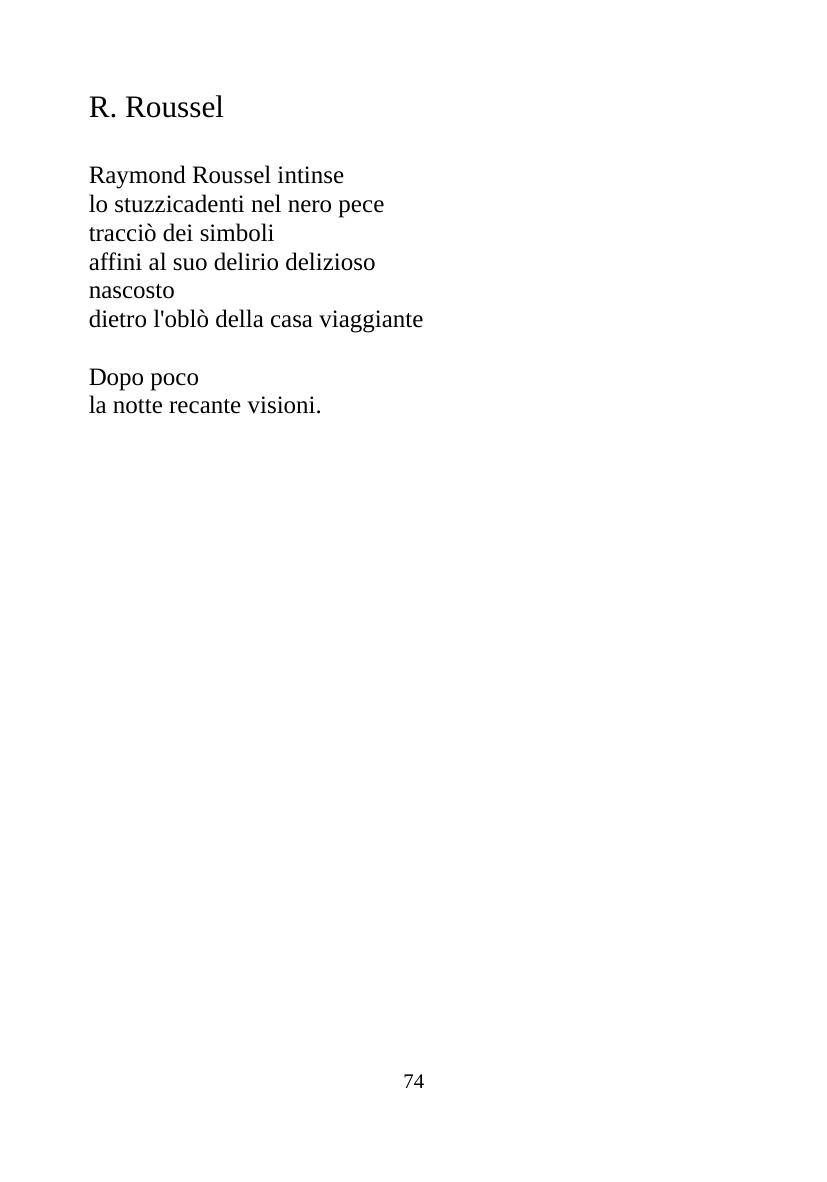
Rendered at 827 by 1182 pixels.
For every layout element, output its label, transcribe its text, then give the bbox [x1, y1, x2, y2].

text Raymond Roussel intinse [88, 160, 738, 189]
text affini al suo delirio delizioso [88, 247, 738, 275]
text nascosto [88, 275, 738, 304]
text lo stuzzicadenti nel nero pece [88, 189, 738, 218]
text tracciò dei simboli [88, 218, 738, 247]
text la notte recante visioni. [88, 390, 738, 419]
text R. Roussel [88, 88, 738, 124]
text dietro l'oblò della casa viaggiante [88, 304, 738, 333]
text Dopo poco [88, 362, 738, 390]
